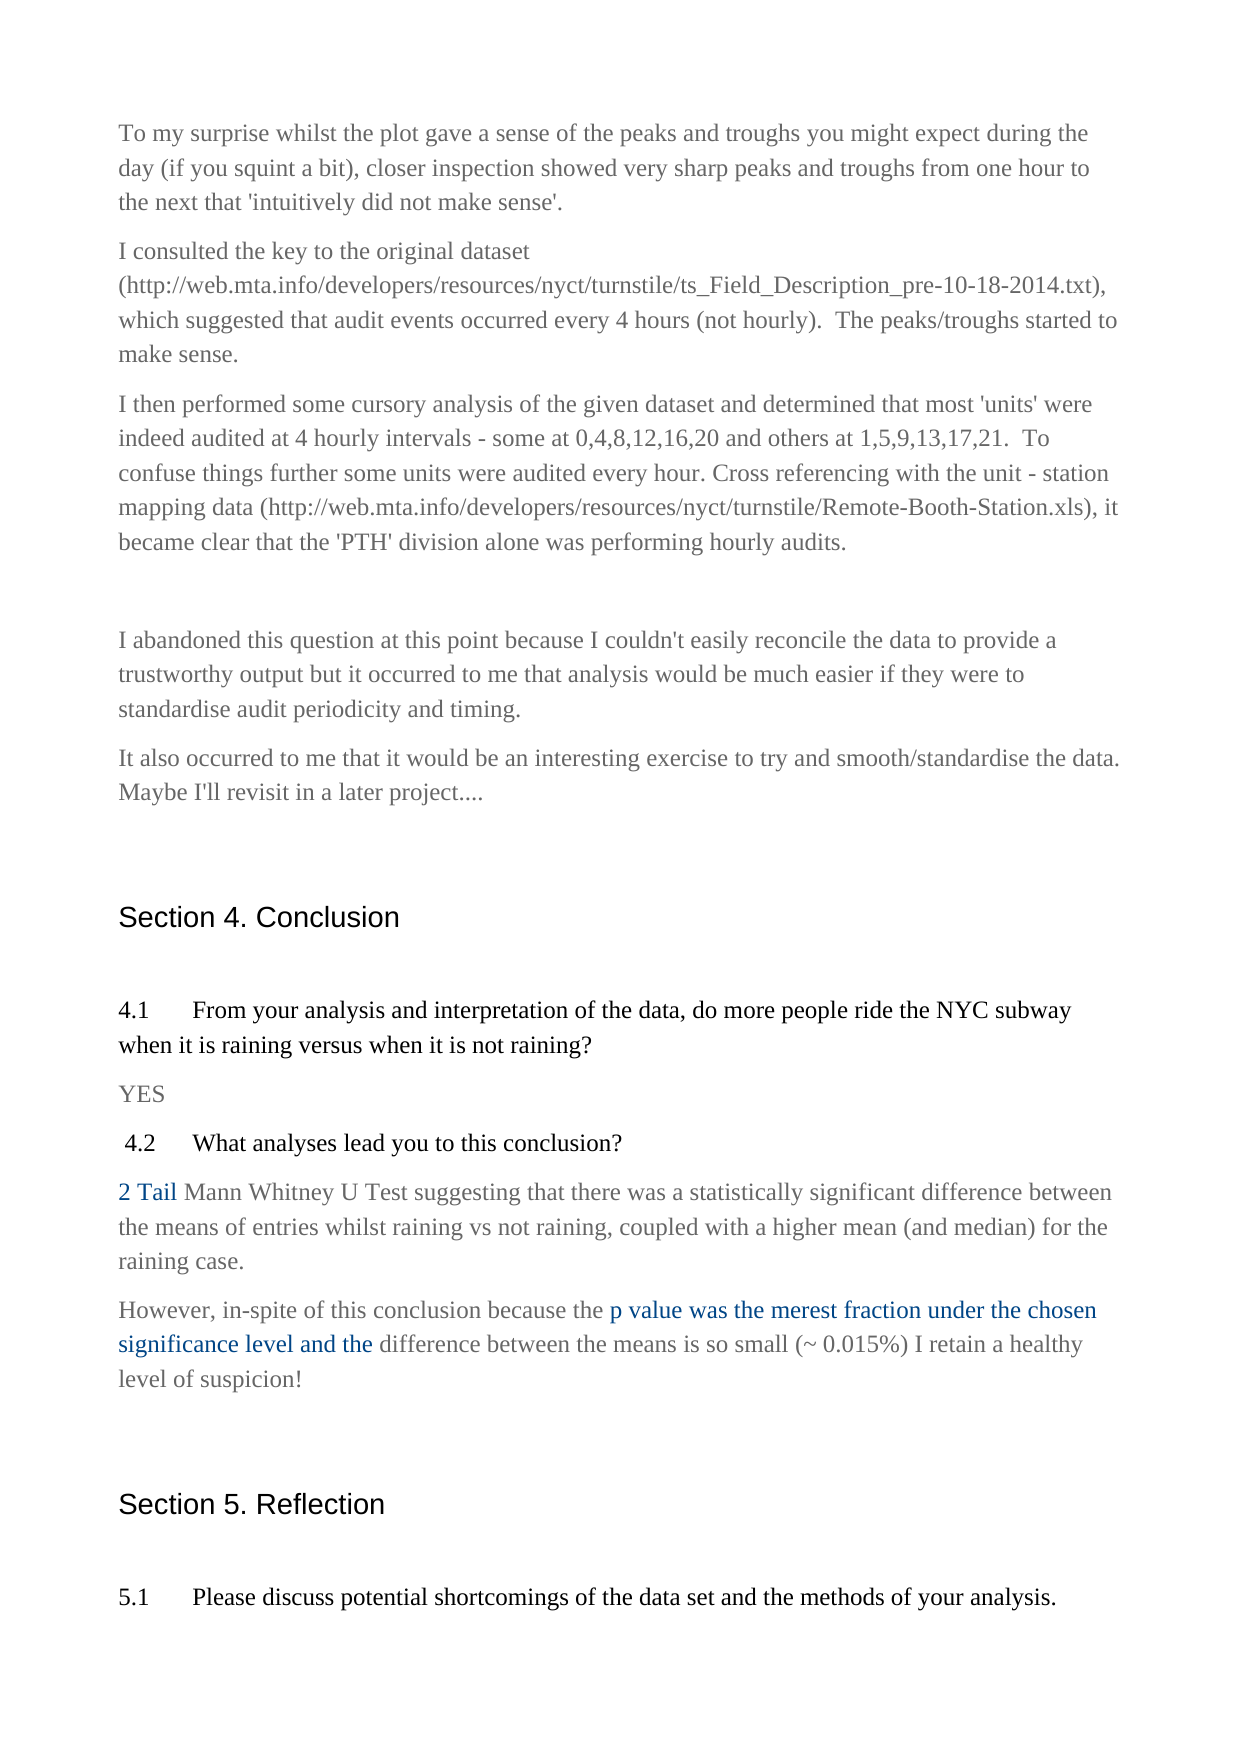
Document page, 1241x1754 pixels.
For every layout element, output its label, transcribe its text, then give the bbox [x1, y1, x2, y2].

text YES [118, 1079, 1122, 1108]
subtitle Section 5. Reflection [118, 1487, 1122, 1521]
text 4.1 From your analysis and interpretation of the data, do more people ride the NYC subway when it is raining versus when it is not raining? [118, 995, 1122, 1059]
text 5.1 Please discuss potential shortcomings of the data set and the methods of your analysis. [118, 1582, 1122, 1611]
text To my surprise whilst the plot gave a sense of the peaks and troughs you might expect during the day (if you squint a bit), closer inspection showed very sharp peaks and troughs from one hour to the next that 'intuitively did not make sense'. [118, 118, 1122, 216]
text I then performed some cursory analysis of the given dataset and determined that most 'units' were indeed audited at 4 hourly intervals - some at 0,4,8,12,16,20 and others at 1,5,9,13,17,21. To confuse things further some units were audited every hour. Cross referencing with the unit - station mapping data (http://web.mta.info/developers/resources/nyct/turnstile/Remote-Booth-Station.xls), it became clear that the 'PTH' division alone was performing hourly audits. [118, 389, 1122, 555]
text It also occurred to me that it would be an interesting exercise to try and smooth/standardise the data. Maybe I'll revisit in a later project.... [118, 743, 1122, 806]
text 2 Tail Mann Whitney U Test suggesting that there was a statistically significant difference between the means of entries whilst raining vs not raining, coupled with a higher mean (and median) for the raining case. [118, 1177, 1122, 1275]
text I abandoned this question at this point because I couldn't easily reconcile the data to provide a trustworthy output but it occurred to me that analysis would be much easier if they were to standardise audit periodicity and timing. [118, 625, 1122, 722]
text However, in-spite of this conclusion because the p value was the merest fraction under the chosen significance level and the difference between the means is so small (~ 0.015%) I retain a healthy level of suspicion! [118, 1295, 1122, 1393]
subtitle Section 4. Conclusion [118, 900, 1122, 934]
text I consulted the key to the original dataset (http://web.mta.info/developers/resources/nyct/turnstile/ts_Field_Description_pre-10-18-2014.txt), which suggested that audit events occurred every 4 hours (not hourly). The peaks/troughs started to make sense. [118, 236, 1122, 368]
text 4.2 What analyses lead you to this conclusion? [118, 1128, 1122, 1157]
